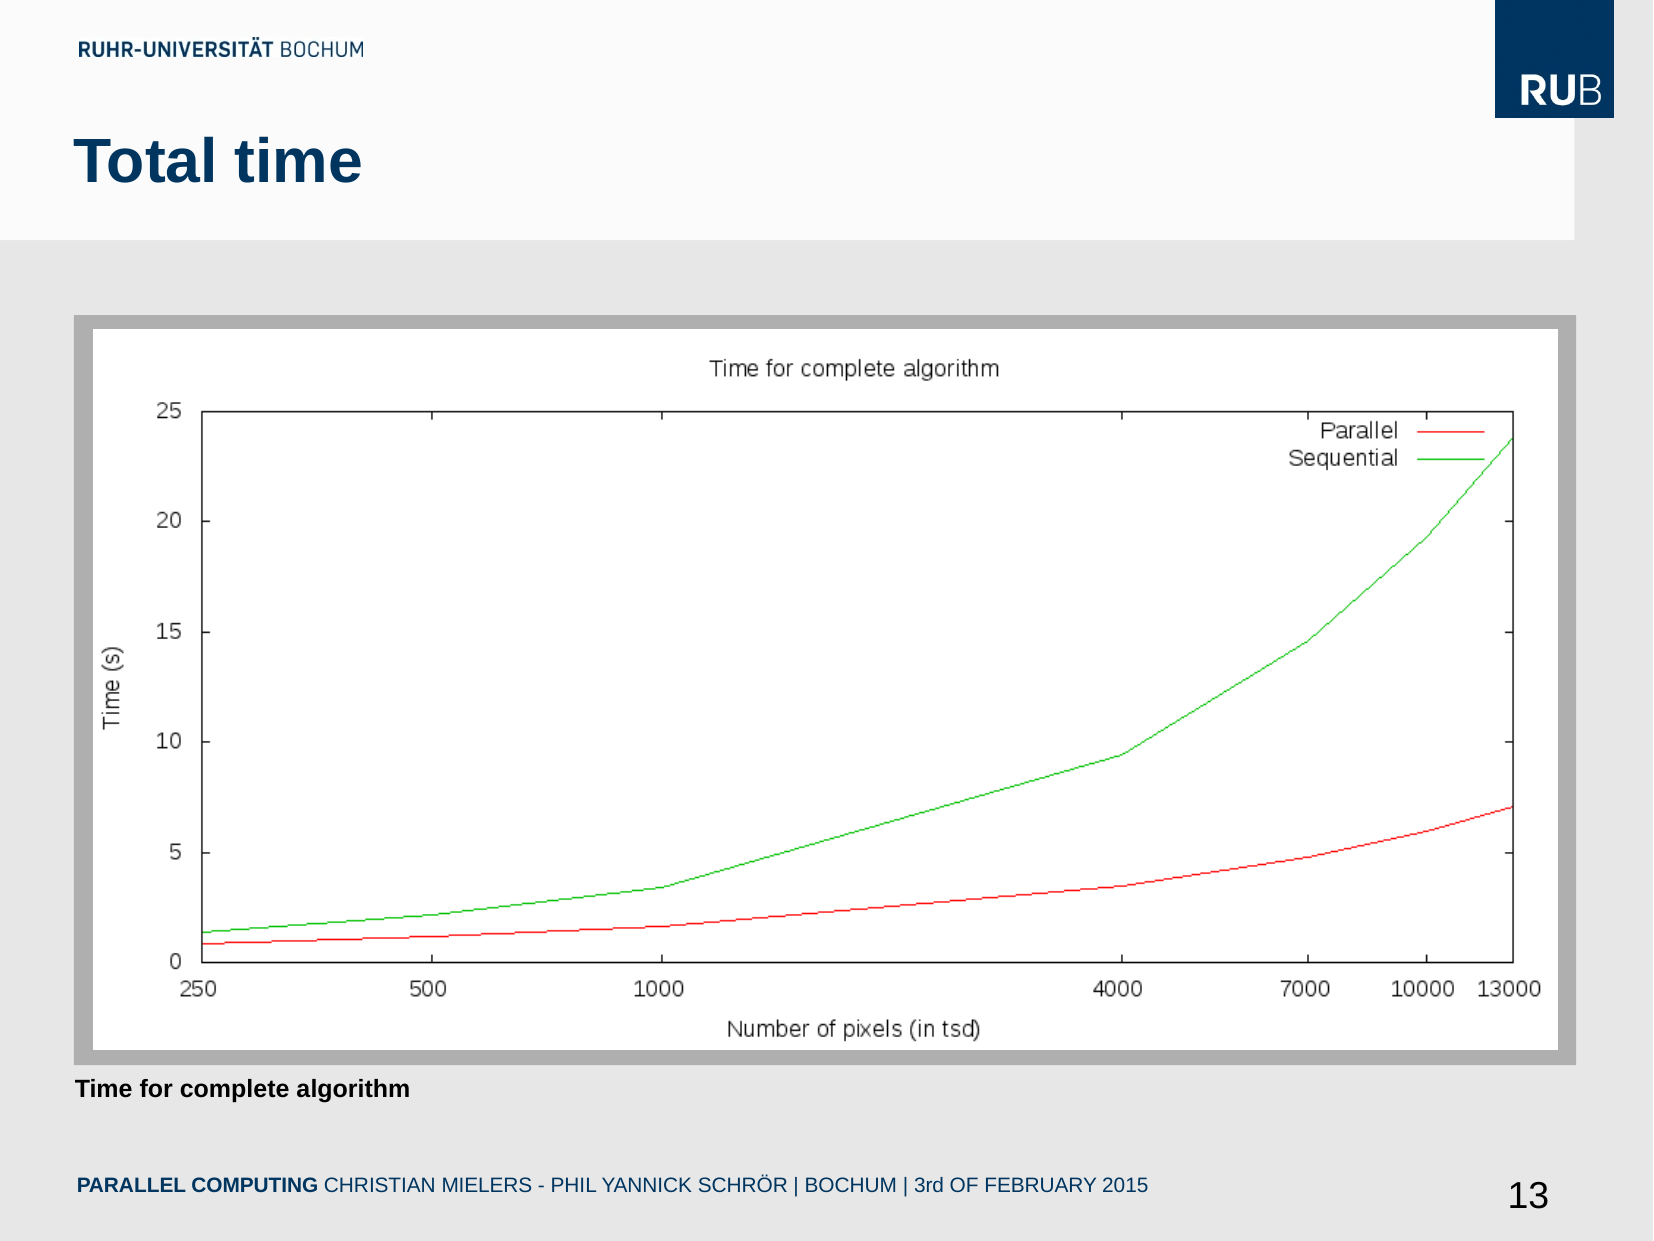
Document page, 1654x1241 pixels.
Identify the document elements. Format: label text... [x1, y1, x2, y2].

text_box [73, 315, 1577, 1066]
picture [79, 37, 363, 57]
picture [93, 329, 1558, 1050]
text_box Total time [73, 120, 1257, 196]
picture [1495, 0, 1614, 118]
text_box Time for complete algorithm [74, 1072, 800, 1103]
text_box PARALLEL COMPUTING CHRISTIAN MIELERS - PHIL YANNICK SCHRÖR | BOCHUM | 3rd OF FEBRUARY 2015 [76, 1171, 1460, 1197]
